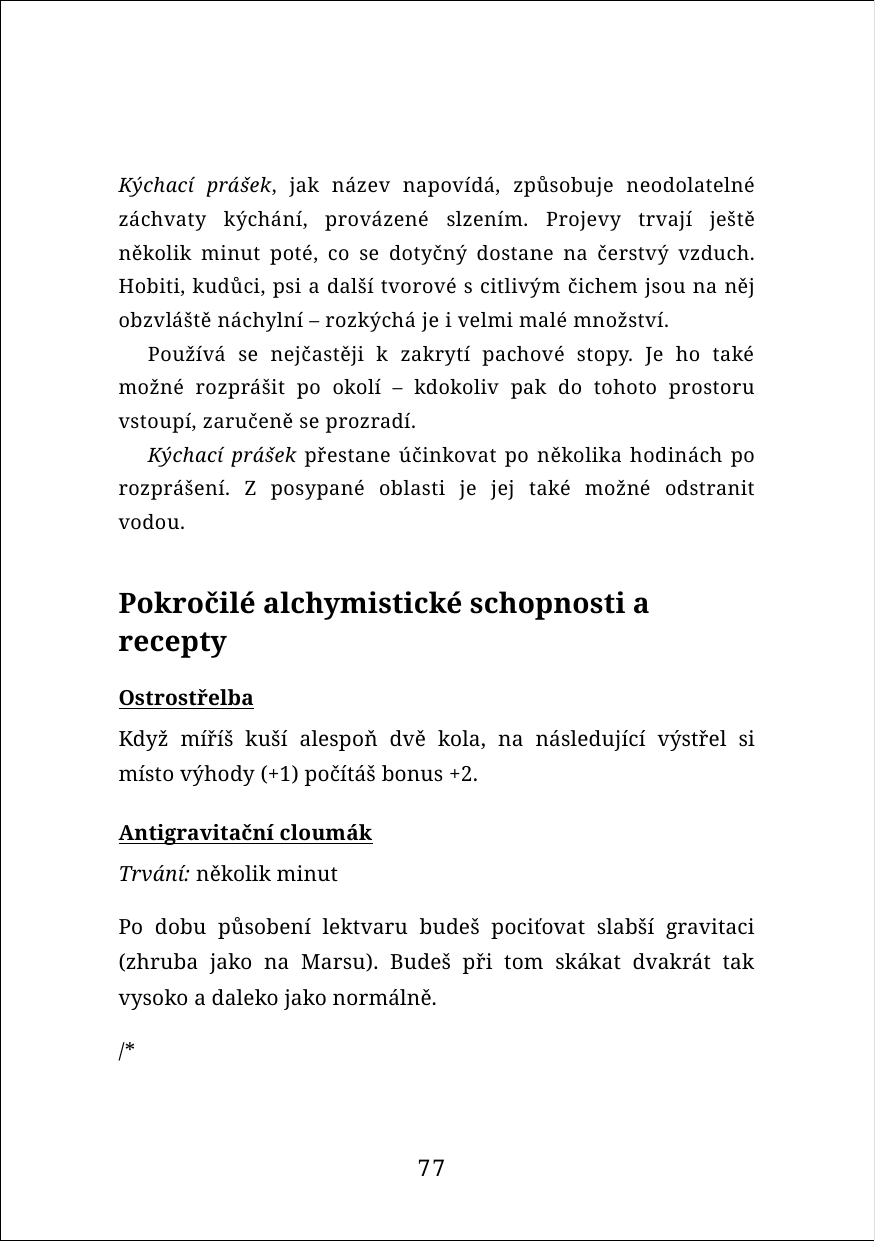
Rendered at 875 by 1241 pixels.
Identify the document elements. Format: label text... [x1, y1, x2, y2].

subtitle Pokročilé alchymistické schopnosti a recepty [118, 583, 756, 660]
text Po dobu působení lektvaru budeš pociťovat slabší gravitaci (zhruba jako na Marsu). Budeš při tom skákat dvakrát tak vysoko a daleko jako normálně. [118, 912, 756, 1011]
subtitle Antigravitační cloumák [118, 818, 756, 847]
subtitle Ostrostřelba [118, 683, 756, 712]
text Trvání: několik minut [118, 859, 756, 887]
text Když míříš kuší alespoň dvě kola, na následující výstřel si místo výhody (+1) počítáš bonus +2. [118, 724, 756, 788]
text Kýchací prášek, jak název napovídá, způsobuje neodolatelné záchvaty kýchání, provázené slzením. Projevy trvají ještě několik minut poté, co se dotyčný dostane na čerstvý vzduch. Hobiti, kudůci, psi a další tvorové s citlivým čichem jsou na něj obzvláště náchylní – rozkýchá je i velmi malé množství. Používá se nejčastěji k zakrytí pachové stopy. Je ho také možné rozprášit po okolí – kdokoliv pak do tohoto prostoru vstoupí, zaručeně se prozradí. Kýchací prášek přestane účinkovat po několika hodinách po rozprášení. Z posypané oblasti je jej také možné odstranit vodou. [118, 172, 756, 535]
text /* [118, 1036, 756, 1064]
